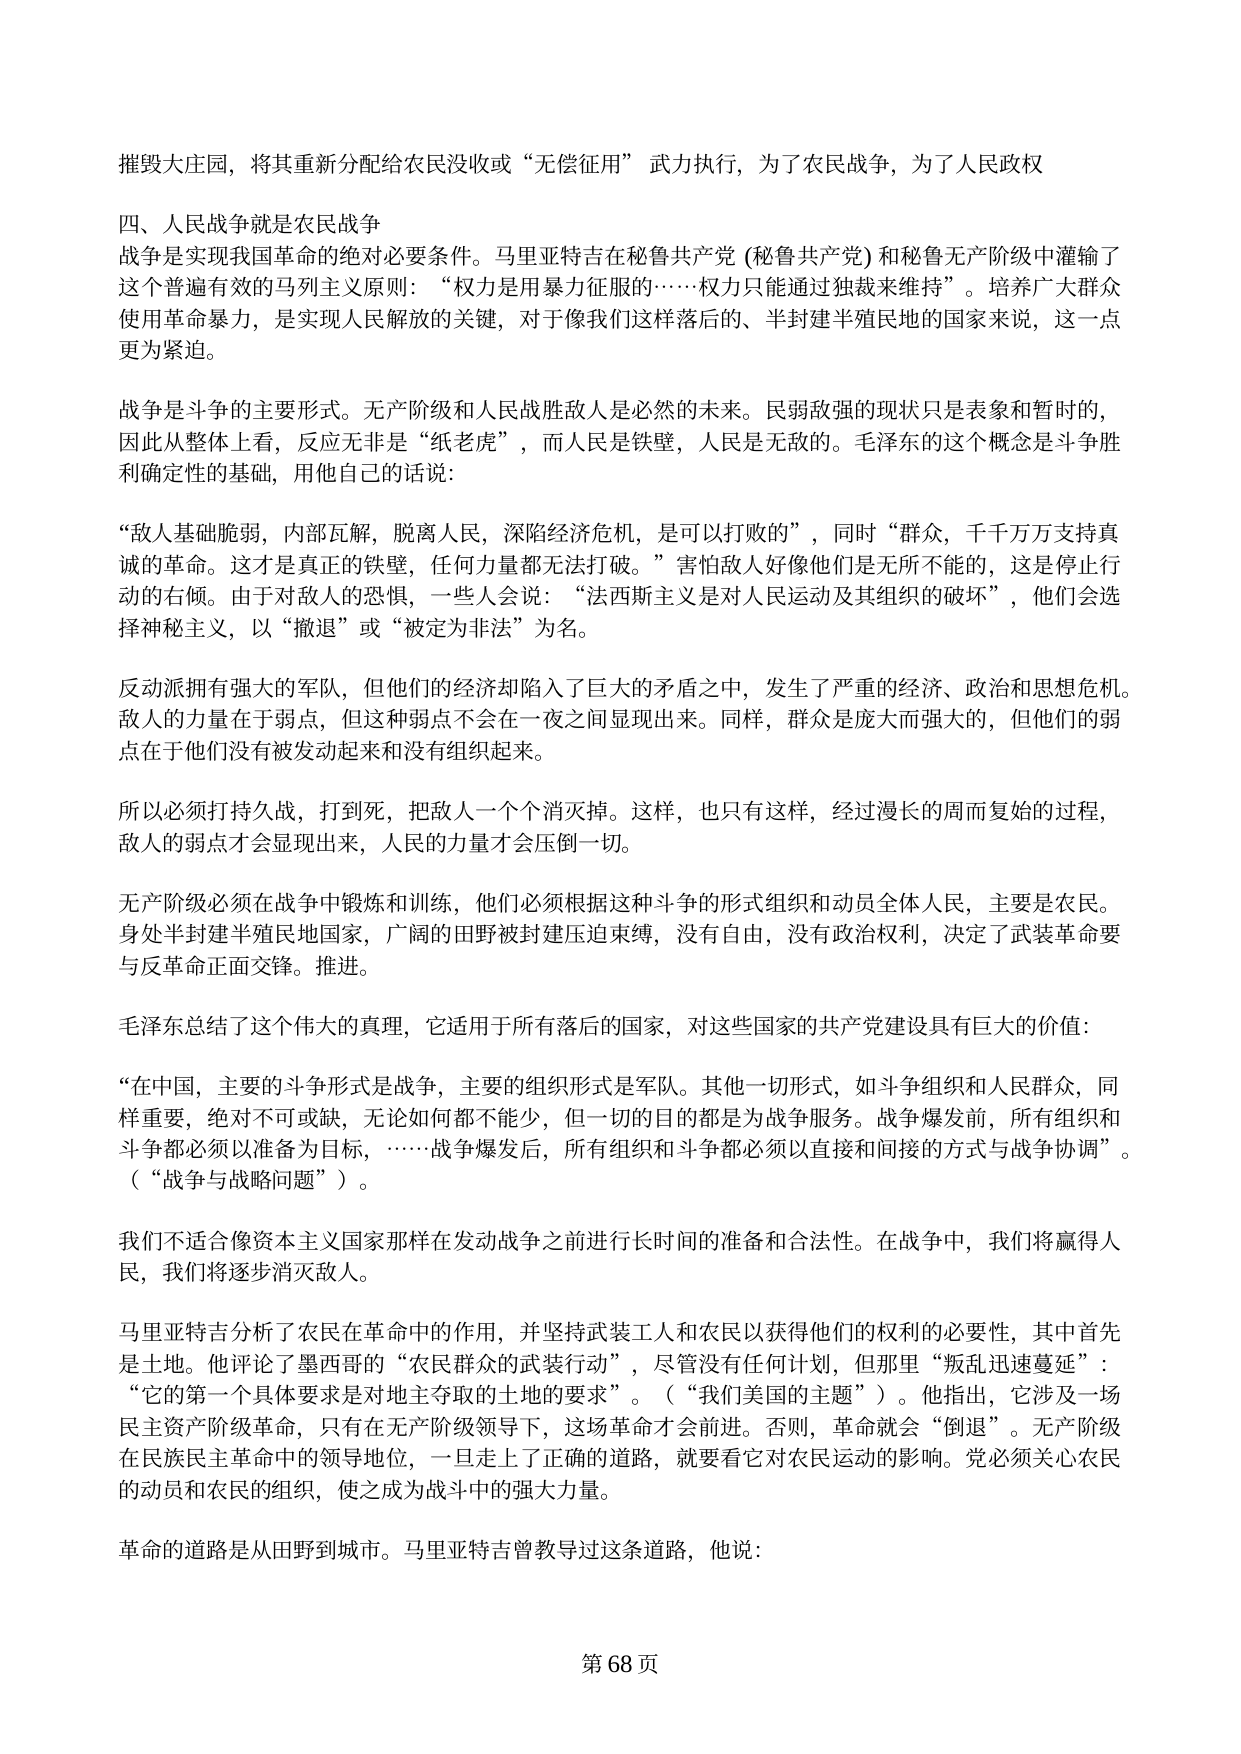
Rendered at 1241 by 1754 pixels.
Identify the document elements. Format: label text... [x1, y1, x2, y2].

text “敌人基础脆弱，内部瓦解，脱离人民，深陷经济危机，是可以打败的”，同时“群众，千千万万支持真诚的革命。这才是真正的铁壁，任何力量都无法打破。”害怕敌人好像他们是无所不能的，这是停止行动的右倾。由于对敌人的恐惧，一些人会说：“法西斯主义是对人民运动及其组织的破坏”，他们会选择神秘主义，以“撤退”或“被定为非法”为名。 [118, 517, 1122, 642]
text 战争是斗争的主要形式。无产阶级和人民战胜敌人是必然的未来。民弱敌强的现状只是表象和暂时的，因此从整体上看，反应无非是“纸老虎”，而人民是铁壁，人民是无敌的。毛泽东的这个概念是斗争胜利确定性的基础，用他自己的话说： [118, 393, 1122, 488]
text 无产阶级必须在战争中锻炼和训练，他们必须根据这种斗争的形式组织和动员全体人民，主要是农民。身处半封建半殖民地国家，广阔的田野被封建压迫束缚，没有自由，没有政治权利，决定了武装革命要与反革命正面交锋。推进。 [118, 886, 1122, 980]
text 战争是实现我国革命的绝对必要条件。马里亚特吉在秘鲁共产党 (秘鲁共产党) 和秘鲁无产阶级中灌输了这个普遍有效的马列主义原则：“权力是用暴力征服的……权力只能通过独裁来维持”。培养广大群众使用革命暴力，是实现人民解放的关键，对于像我们这样落后的、半封建半殖民地的国家来说，这一点更为紧迫。 [118, 239, 1122, 365]
text 四、人民战争就是农民战争 [118, 207, 1122, 239]
text 毛泽东总结了这个伟大的真理，它适用于所有落后的国家，对这些国家的共产党建设具有巨大的价值： [118, 1009, 1122, 1041]
text 我们不适合像资本主义国家那样在发动战争之前进行长时间的准备和合法性。在战争中，我们将赢得人民，我们将逐步消灭敌人。 [118, 1224, 1122, 1287]
text 马里亚特吉分析了农民在革命中的作用，并坚持武装工人和农民以获得他们的权利的必要性，其中首先是土地。他评论了墨西哥的“农民群众的武装行动”，尽管没有任何计划，但那里“叛乱迅速蔓延”：“它的第一个具体要求是对地主夺取的土地的要求”。（“我们美国的主题”）。他指出，它涉及一场民主资产阶级革命，只有在无产阶级领导下，这场革命才会前进。否则，革命就会“倒退”。无产阶级在民族民主革命中的领导地位，一旦走上了正确的道路，就要看它对农民运动的影响。党必须关心农民的动员和农民的组织，使之成为战斗中的强大力量。 [118, 1316, 1122, 1504]
text 革命的道路是从田野到城市。马里亚特吉曾教导过这条道路，他说： [118, 1533, 1122, 1564]
text 摧毁大庄园，将其重新分配给农民没收或“无偿征用” 武力执行，为了农民战争，为了人民政权 [118, 147, 1122, 179]
text 所以必须打持久战，打到死，把敌人一个个消灭掉。这样，也只有这样，经过漫长的周而复始的过程，敌人的弱点才会显现出来，人民的力量才会压倒一切。 [118, 794, 1122, 857]
text “在中国，主要的斗争形式是战争，主要的组织形式是军队。其他一切形式，如斗争组织和人民群众，同样重要，绝对不可或缺，无论如何都不能少，但一切的目的都是为战争服务。战争爆发前，所有组织和斗争都必须以准备为目标，……战争爆发后，所有组织和斗争都必须以直接和间接的方式与战争协调”。（“战争与战略问题”）。 [118, 1069, 1122, 1195]
text 反动派拥有强大的军队，但他们的经济却陷入了巨大的矛盾之中，发生了严重的经济、政治和思想危机。敌人的力量在于弱点，但这种弱点不会在一夜之间显现出来。同样，群众是庞大而强大的，但他们的弱点在于他们没有被发动起来和没有组织起来。 [118, 671, 1122, 766]
